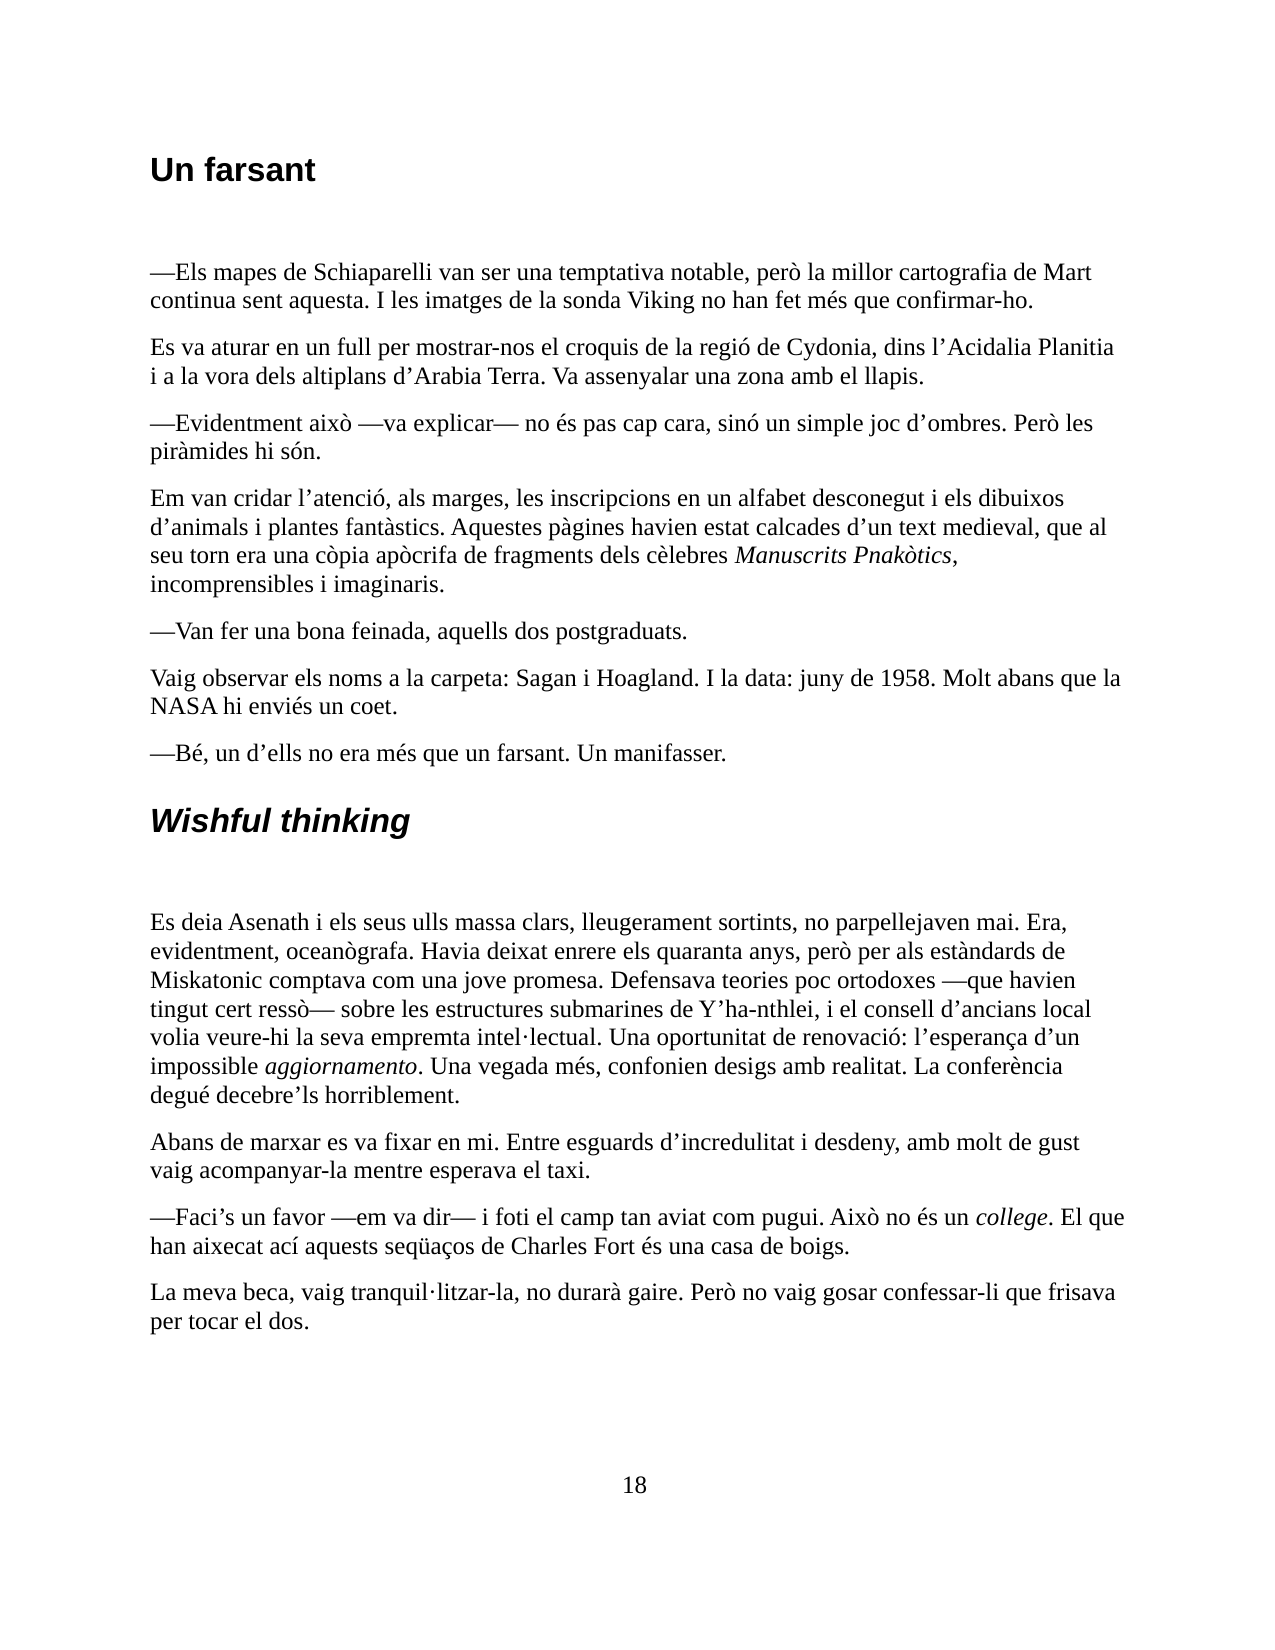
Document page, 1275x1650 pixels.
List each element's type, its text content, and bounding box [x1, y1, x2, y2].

subtitle Un farsant [150, 150, 1125, 189]
text Es deia Asenath i els seus ulls massa clars, lleugerament sortints, no parpellejaven mai. Era, evidentment, oceanògrafa. Havia deixat enrere els quaranta anys, però per als estàndards de Miskatonic comptava com una jove promesa. Defensava teories poc ortodoxes —que havien tingut cert ressò— sobre les estructures submarines de Y’ha-nthlei, i el consell d’ancians local volia veure-hi la seva empremta intel·lectual. Una oportunitat de renovació: l’esperança d’un impossible aggiornamento. Una vegada més, confonien desigs amb realitat. La conferència degué decebre’ls horriblement. [150, 907, 1125, 1109]
text Es va aturar en un full per mostrar-nos el croquis de la regió de Cydonia, dins l’Acidalia Planitia i a la vora dels altiplans d’Arabia Terra. Va assenyalar una zona amb el llapis. [150, 332, 1125, 390]
text Vaig observar els noms a la carpeta: Sagan i Hoagland. I la data: juny de 1958. Molt abans que la NASA hi enviés un coet. [150, 663, 1125, 720]
text Em van cridar l’atenció, als marges, les inscripcions en un alfabet desconegut i els dibuixos d’animals i plantes fantàstics. Aquestes pàgines havien estat calcades d’un text medieval, que al seu torn era una còpia apòcrifa de fragments dels cèlebres Manuscrits Pnakòtics, incomprensibles i imaginaris. [150, 483, 1125, 598]
text —Evidentment això —va explicar— no és pas cap cara, sinó un simple joc d’ombres. Però les piràmides hi són. [150, 408, 1125, 465]
subtitle Wishful thinking [150, 801, 1125, 839]
text La meva beca, vaig tranquil·litzar-la, no durarà gaire. Però no vaig gosar confessar-li que frisava per tocar el dos. [150, 1277, 1125, 1335]
text —Els mapes de Schiaparelli van ser una temptativa notable, però la millor cartografia de Mart continua sent aquesta. I les imatges de la sonda Viking no han fet més que confirmar-ho. [150, 257, 1125, 314]
text Abans de marxar es va fixar en mi. Entre esguards d’incredulitat i desdeny, amb molt de gust vaig acompanyar-la mentre esperava el taxi. [150, 1127, 1125, 1184]
text —Bé, un d’ells no era més que un farsant. Un manifasser. [150, 738, 1125, 767]
text —Van fer una bona feinada, aquells dos postgraduats. [150, 616, 1125, 645]
text —Faci’s un favor —em va dir— i foti el camp tan aviat com pugui. Això no és un college. El que han aixecat ací aquests seqüaços de Charles Fort és una casa de boigs. [150, 1202, 1125, 1259]
